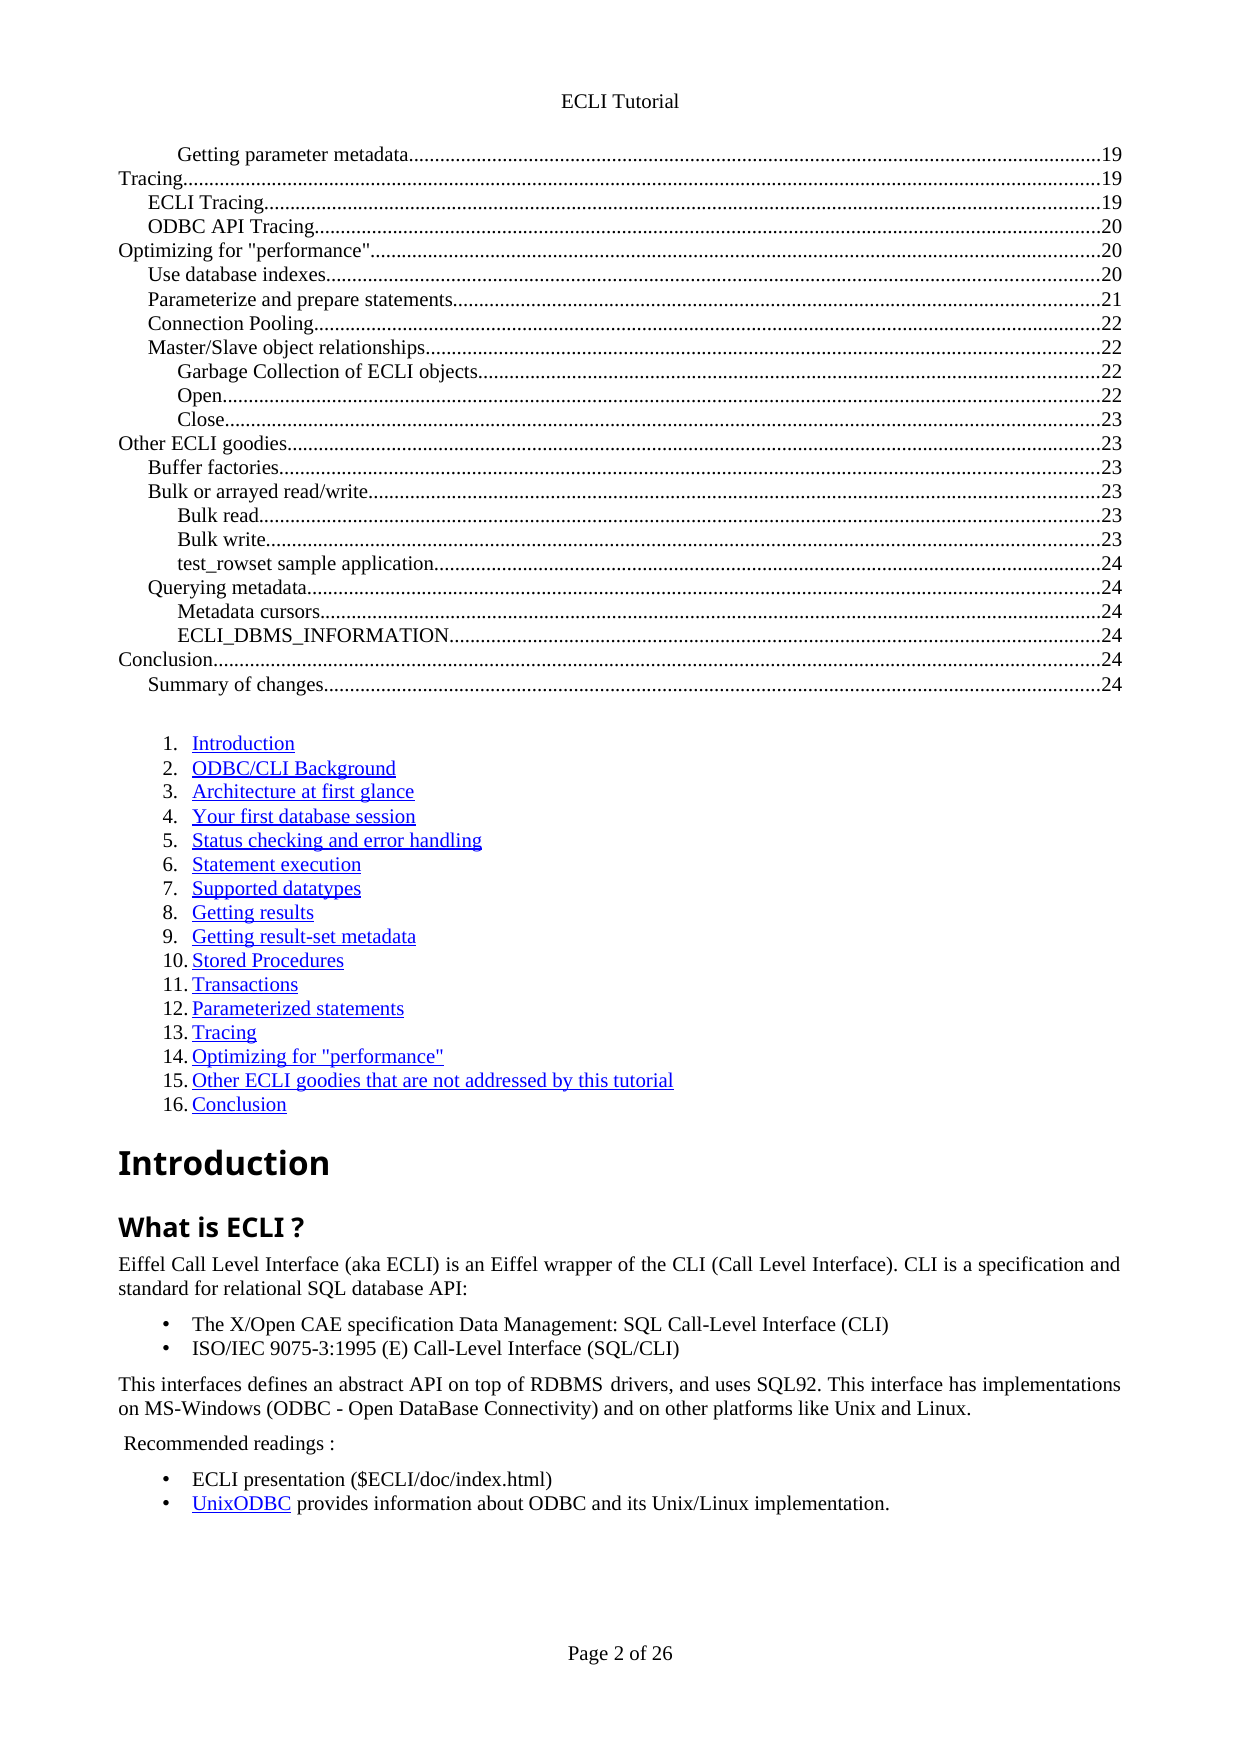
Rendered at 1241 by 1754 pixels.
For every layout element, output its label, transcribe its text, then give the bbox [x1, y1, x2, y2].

text Summary of changes 24 [148, 671, 1122, 696]
text ECLI Tracing 19 [148, 190, 1122, 214]
list Conclusion [162, 1092, 1122, 1116]
list Transactions [162, 972, 1122, 996]
text Close 23 [177, 407, 1122, 431]
text Buffer factories 23 [148, 455, 1122, 479]
list Getting results [162, 900, 1122, 924]
list Introduction [162, 731, 1122, 755]
text Bulk or arrayed read/write 23 [148, 479, 1122, 503]
text Metadata cursors 24 [177, 599, 1122, 623]
text Conclusion 24 [118, 647, 1122, 671]
list Supported datatypes [162, 876, 1122, 900]
text Querying metadata 24 [148, 575, 1122, 599]
list The X/Open CAE specification Data Management: SQL Call-Level Interface (CLI) [162, 1312, 1122, 1336]
text Parameterize and prepare statements 21 [148, 286, 1122, 311]
list Tracing [162, 1020, 1122, 1044]
list Stored Procedures [162, 948, 1122, 972]
text test_rowset sample application 24 [177, 551, 1122, 575]
list ODBC/CLI Background [162, 755, 1122, 779]
text Bulk read 23 [177, 503, 1122, 527]
list ISO/IEC 9075-3:1995 (E) Call-Level Interface (SQL/CLI) [162, 1336, 1122, 1360]
list Other ECLI goodies that are not addressed by this tutorial [162, 1068, 1122, 1092]
text Other ECLI goodies 23 [118, 431, 1122, 455]
subtitle What is ECLI ? [118, 1209, 1122, 1246]
list Statement execution [162, 852, 1122, 876]
text ECLI_DBMS_INFORMATION 24 [177, 623, 1122, 647]
text Garbage Collection of ECLI objects 22 [177, 359, 1122, 383]
list Parameterized statements [162, 996, 1122, 1020]
text Use database indexes 20 [148, 262, 1122, 286]
text Master/Slave object relationships 22 [148, 334, 1122, 359]
text This interfaces defines an abstract API on top of RDBMS drivers, and uses SQL92. This interface has implementations on MS-Windows (ODBC - Open DataBase Connectivity) and on other platforms like Unix and Linux. [118, 1371, 1122, 1419]
text Optimizing for "performance" 20 [118, 238, 1122, 262]
list Getting result-set metadata [162, 924, 1122, 948]
text Open 22 [177, 383, 1122, 407]
text Getting parameter metadata 19 [177, 142, 1122, 166]
text Connection Pooling 22 [148, 311, 1122, 334]
text Tracing 19 [118, 166, 1122, 190]
list Optimizing for "performance" [162, 1044, 1122, 1068]
list Architecture at first glance [162, 779, 1122, 803]
text Eiffel Call Level Interface (aka ECLI) is an Eiffel wrapper of the CLI (Call Level Interface). CLI is a specification and standard for relational SQL database API: [118, 1252, 1122, 1300]
list ECLI presentation ($ECLI/doc/index.html) [162, 1467, 1122, 1491]
list Status checking and error handling [162, 828, 1122, 852]
list UnixODBC provides information about ODBC and its Unix/Linux implementation. [162, 1491, 1122, 1515]
subtitle Introduction [118, 1140, 1122, 1185]
text ODBC API Tracing 20 [148, 214, 1122, 238]
text Bulk write 23 [177, 527, 1122, 551]
list Your first database session [162, 803, 1122, 828]
text Recommended readings : [118, 1431, 1122, 1455]
